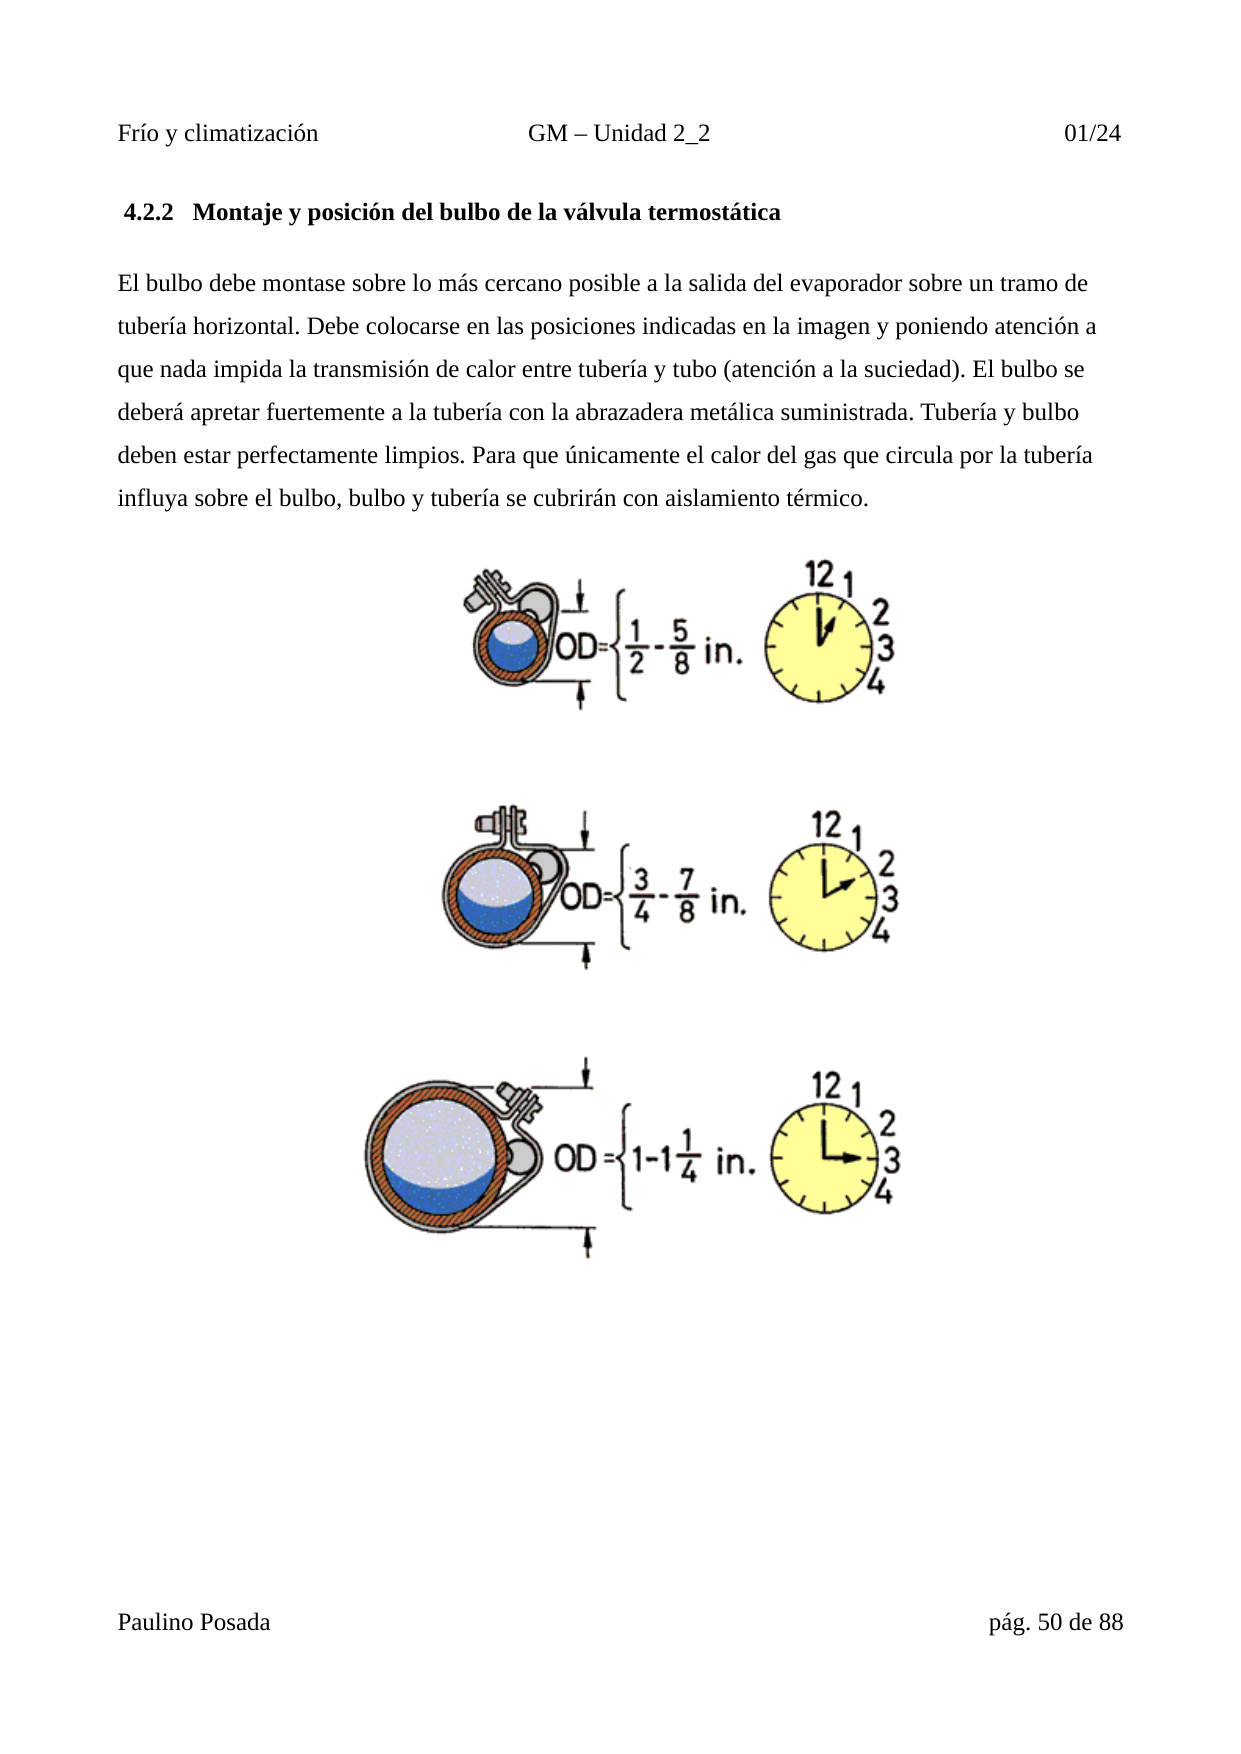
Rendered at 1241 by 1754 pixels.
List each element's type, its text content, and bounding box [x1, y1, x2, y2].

subtitle Montaje y posición del bulbo de la válvula termostática [117, 197, 1123, 226]
text El bulbo debe montase sobre lo más cercano posible a la salida del evaporador sobre un tramo de tubería horizontal. Debe colocarse en las posiciones indicadas en la imagen y poniendo atención a que nada impida la transmisión de calor entre tubería y tubo (atención a la suciedad). El bulbo se deberá apretar fuertemente a la tubería con la abrazadera metálica suministrada. Tubería y bulbo deben estar perfectamente limpios. Para que únicamente el calor del gas que circula por la tubería influya sobre el bulbo, bulbo y tubería se cubrirán con aislamiento térmico. [117, 268, 1123, 512]
picture [356, 552, 904, 1263]
